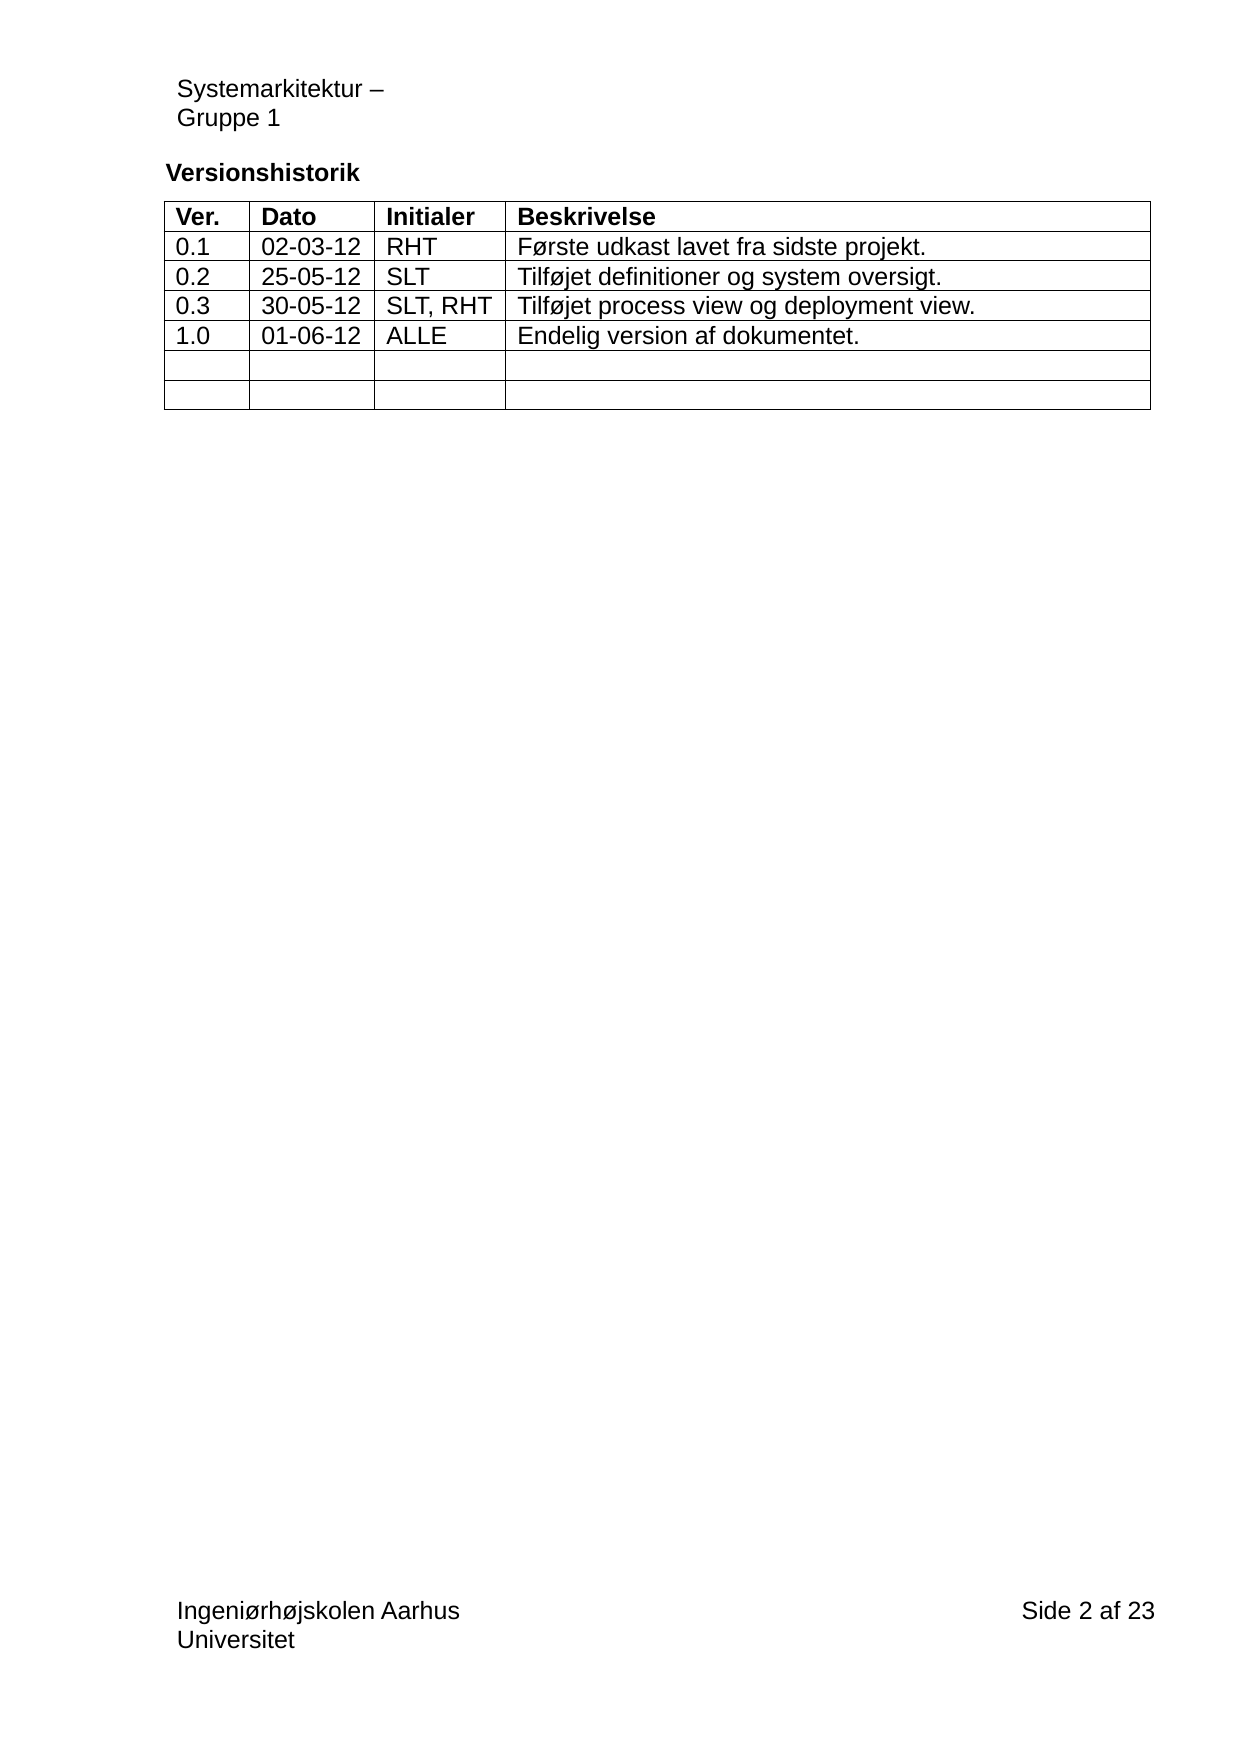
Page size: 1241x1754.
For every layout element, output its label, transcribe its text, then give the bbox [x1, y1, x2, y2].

table_cell Tilføjet process view og deployment view. [506, 291, 1150, 320]
table_cell 01-06-12 [250, 321, 374, 350]
table_cell Endelig version af dokumentet. [506, 321, 1150, 350]
table_cell 25-05-12 [250, 261, 374, 290]
table_cell [165, 351, 249, 379]
table_cell [375, 381, 505, 409]
table_cell RHT [375, 232, 505, 260]
table_cell 0.1 [165, 232, 249, 260]
table_cell 02-03-12 [250, 232, 374, 260]
table_header Beskrivelse [506, 202, 1150, 231]
table_cell 0.2 [165, 261, 249, 290]
text Versionshistorik [165, 158, 1152, 186]
table_cell [506, 351, 1150, 379]
table_header Dato [250, 202, 374, 231]
table_cell [250, 351, 374, 379]
table_cell Første udkast lavet fra sidste projekt. [506, 232, 1150, 260]
table_cell Tilføjet definitioner og system oversigt. [506, 261, 1150, 290]
table_cell SLT, RHT [375, 291, 505, 320]
table_cell [250, 381, 374, 409]
table_cell SLT [375, 261, 505, 290]
table_cell 1.0 [165, 321, 249, 350]
table_cell [165, 381, 249, 409]
table_cell [506, 381, 1150, 409]
table_cell 0.3 [165, 291, 249, 320]
table_header Initialer [375, 202, 505, 231]
table_cell 30-05-12 [250, 291, 374, 320]
table_cell ALLE [375, 321, 505, 350]
table_header Ver. [165, 202, 249, 231]
table_cell [375, 351, 505, 379]
